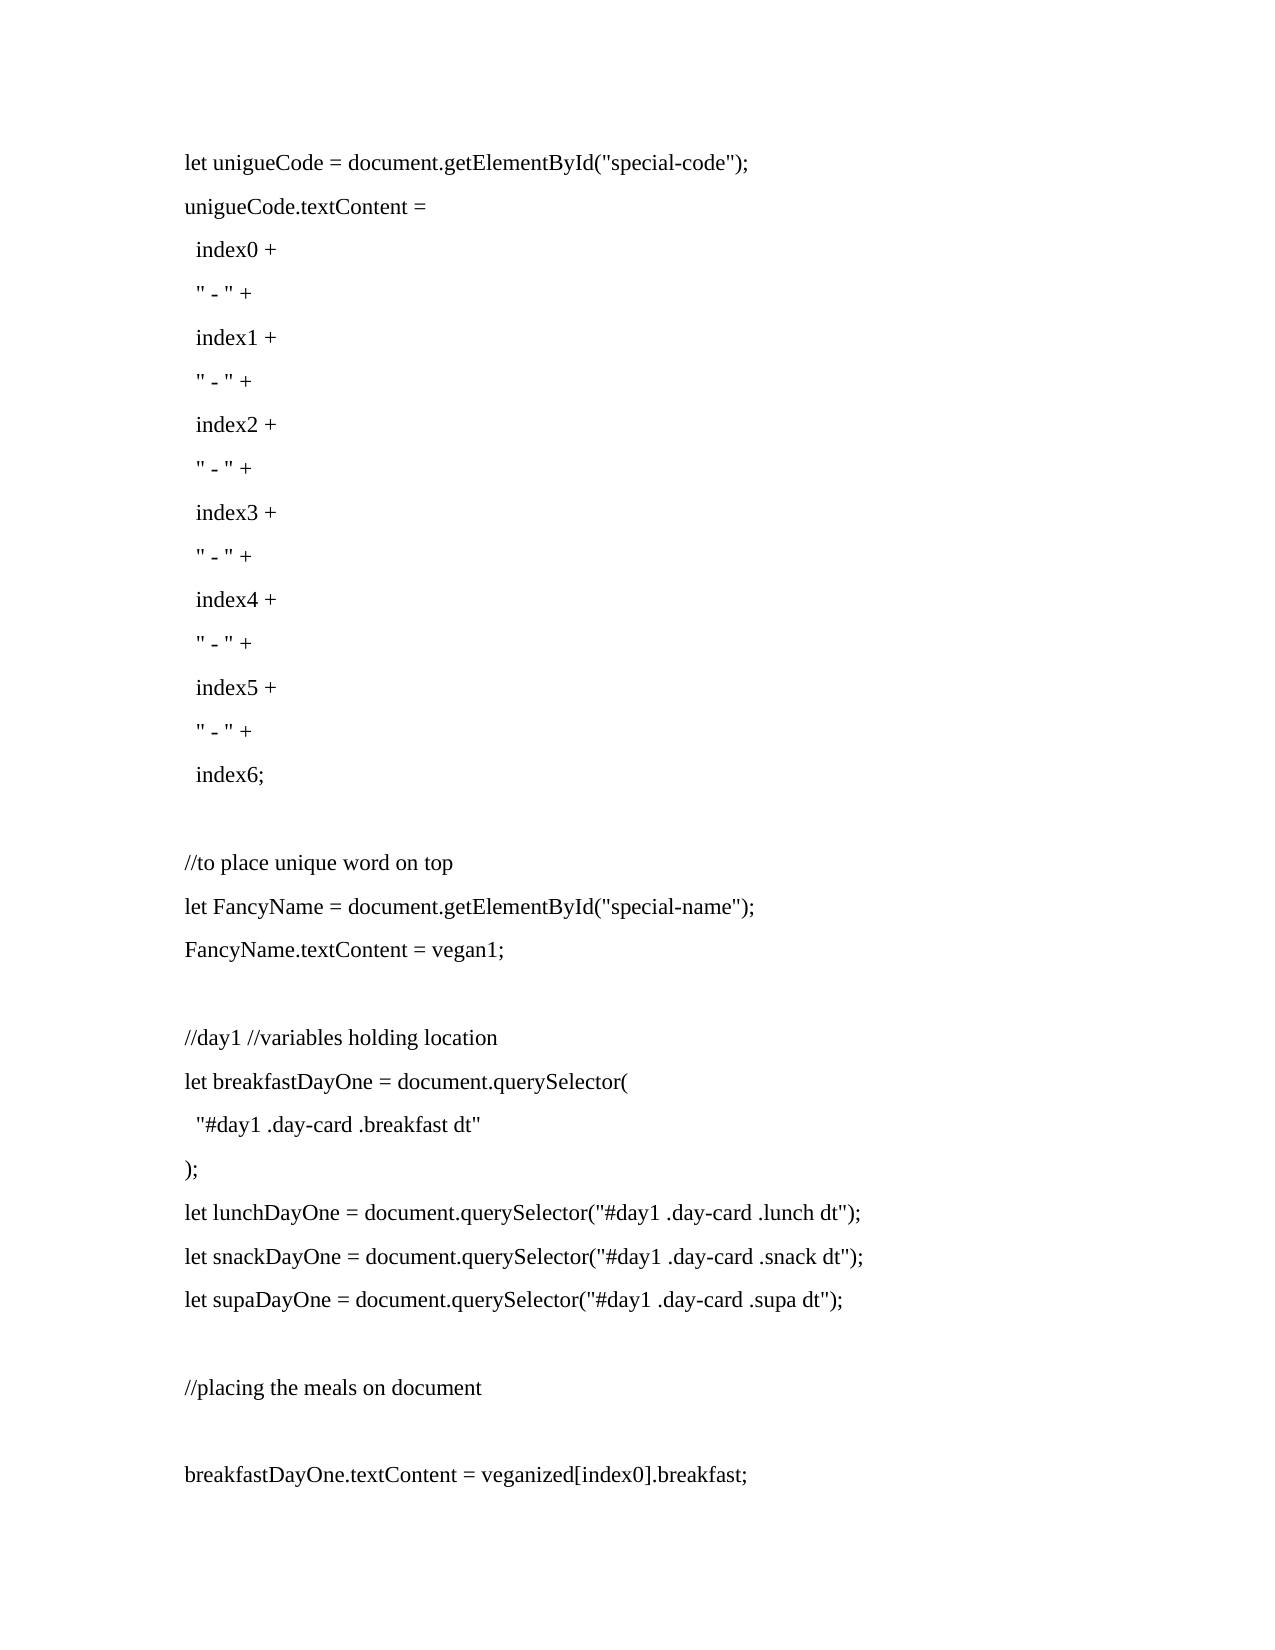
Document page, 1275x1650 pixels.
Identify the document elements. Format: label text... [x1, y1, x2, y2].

text breakfastDayOne.textContent = veganized[index0].breakfast; [150, 1462, 1125, 1488]
text FancyName.textContent = vegan1; [150, 937, 1125, 963]
text let unigueCode = document.getElementById("special-code"); [150, 150, 1125, 175]
text " - " + [150, 456, 1125, 482]
text " - " + [150, 369, 1125, 394]
text " - " + [150, 719, 1125, 744]
text index2 + [150, 412, 1125, 438]
text " - " + [150, 281, 1125, 307]
text " - " + [150, 631, 1125, 657]
text index5 + [150, 675, 1125, 700]
text unigueCode.textContent = [150, 194, 1125, 219]
text index4 + [150, 587, 1125, 613]
text let breakfastDayOne = document.querySelector( [150, 1069, 1125, 1094]
text index1 + [150, 325, 1125, 350]
text let FancyName = document.getElementById("special-name"); [150, 894, 1125, 919]
text index6; [150, 762, 1125, 788]
text " - " + [150, 544, 1125, 569]
text index3 + [150, 500, 1125, 525]
text //to place unique word on top [150, 850, 1125, 875]
text //day1 //variables holding location [150, 1025, 1125, 1050]
text let snackDayOne = document.querySelector("#day1 .day-card .snack dt"); [150, 1244, 1125, 1269]
text "#day1 .day-card .breakfast dt" [150, 1112, 1125, 1138]
text let lunchDayOne = document.querySelector("#day1 .day-card .lunch dt"); [150, 1200, 1125, 1225]
text let supaDayOne = document.querySelector("#day1 .day-card .supa dt"); [150, 1287, 1125, 1313]
text //placing the meals on document [150, 1375, 1125, 1400]
text ); [150, 1156, 1125, 1182]
text index0 + [150, 237, 1125, 263]
